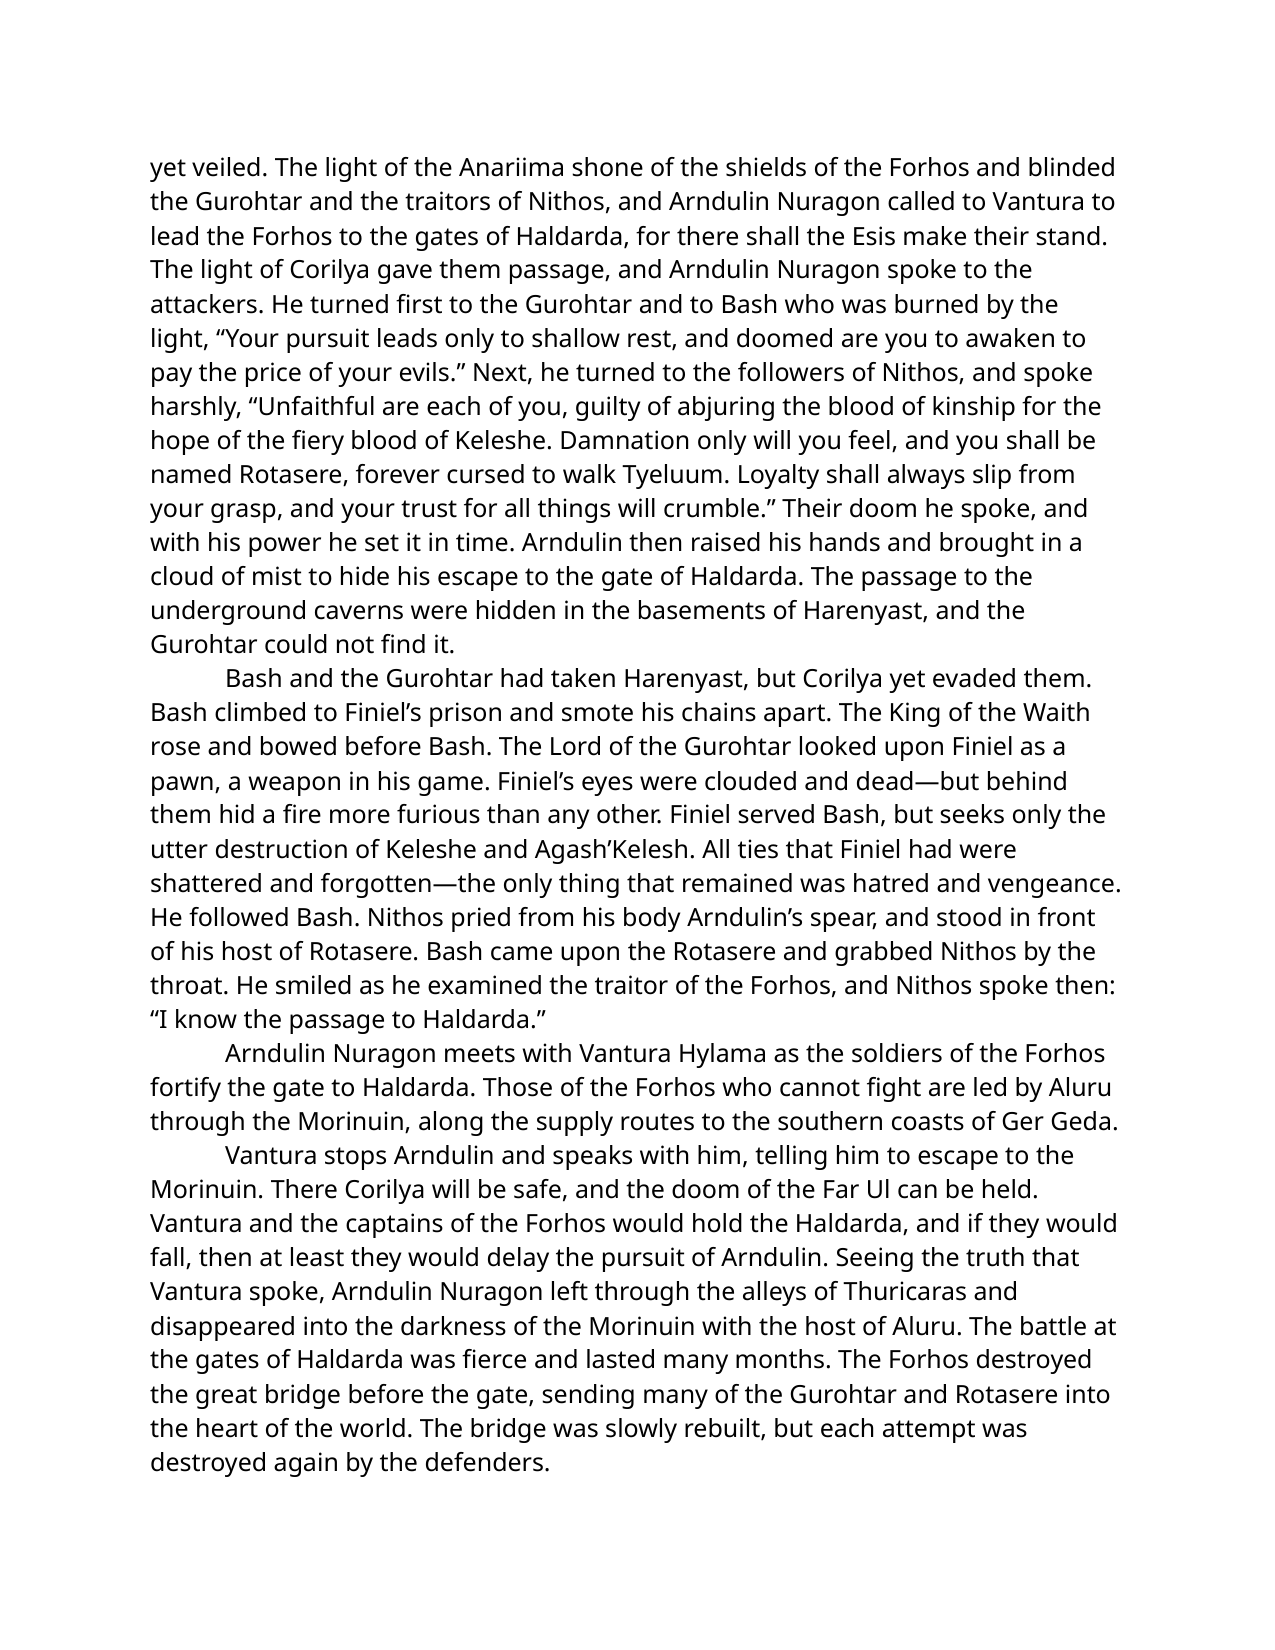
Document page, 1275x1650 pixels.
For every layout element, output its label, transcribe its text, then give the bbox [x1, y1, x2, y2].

text yet veiled. The light of the Anariima shone of the shields of the Forhos and blinded the Gurohtar and the traitors of Nithos, and Arndulin Nuragon called to Vantura to lead the Forhos to the gates of Haldarda, for there shall the Esis make their stand. The light of Corilya gave them passage, and Arndulin Nuragon spoke to the attackers. He turned first to the Gurohtar and to Bash who was burned by the light, “Your pursuit leads only to shallow rest, and doomed are you to awaken to pay the price of your evils.” Next, he turned to the followers of Nithos, and spoke harshly, “Unfaithful are each of you, guilty of abjuring the blood of kinship for the hope of the fiery blood of Keleshe. Damnation only will you feel, and you shall be named Rotasere, forever cursed to walk Tyeluum. Loyalty shall always slip from your grasp, and your trust for all things will crumble.” Their doom he spoke, and with his power he set it in time. Arndulin then raised his hands and brought in a cloud of mist to hide his escape to the gate of Haldarda. The passage to the underground caverns were hidden in the basements of Harenyast, and the Gurohtar could not find it. [150, 150, 1125, 661]
text Bash and the Gurohtar had taken Harenyast, but Corilya yet evaded them. Bash climbed to Finiel’s prison and smote his chains apart. The King of the Waith rose and bowed before Bash. The Lord of the Gurohtar looked upon Finiel as a pawn, a weapon in his game. Finiel’s eyes were clouded and dead—but behind them hid a fire more furious than any other. Finiel served Bash, but seeks only the utter destruction of Keleshe and Agash’Kelesh. All ties that Finiel had were shattered and forgotten—the only thing that remained was hatred and vengeance. He followed Bash. Nithos pried from his body Arndulin’s spear, and stood in front of his host of Rotasere. Bash came upon the Rotasere and grabbed Nithos by the throat. He smiled as he examined the traitor of the Forhos, and Nithos spoke then: “I know the passage to Haldarda.” [150, 661, 1125, 1036]
text Vantura stops Arndulin and speaks with him, telling him to escape to the Morinuin. There Corilya will be safe, and the doom of the Far Ul can be held. Vantura and the captains of the Forhos would hold the Haldarda, and if they would fall, then at least they would delay the pursuit of Arndulin. Seeing the truth that Vantura spoke, Arndulin Nuragon left through the alleys of Thuricaras and disappeared into the darkness of the Morinuin with the host of Aluru. The battle at the gates of Haldarda was fierce and lasted many months. The Forhos destroyed the great bridge before the gate, sending many of the Gurohtar and Rotasere into the heart of the world. The bridge was slowly rebuilt, but each attempt was destroyed again by the defenders. [150, 1138, 1125, 1478]
text Arndulin Nuragon meets with Vantura Hylama as the soldiers of the Forhos fortify the gate to Haldarda. Those of the Forhos who cannot fight are led by Aluru through the Morinuin, along the supply routes to the southern coasts of Ger Geda. [150, 1036, 1125, 1138]
